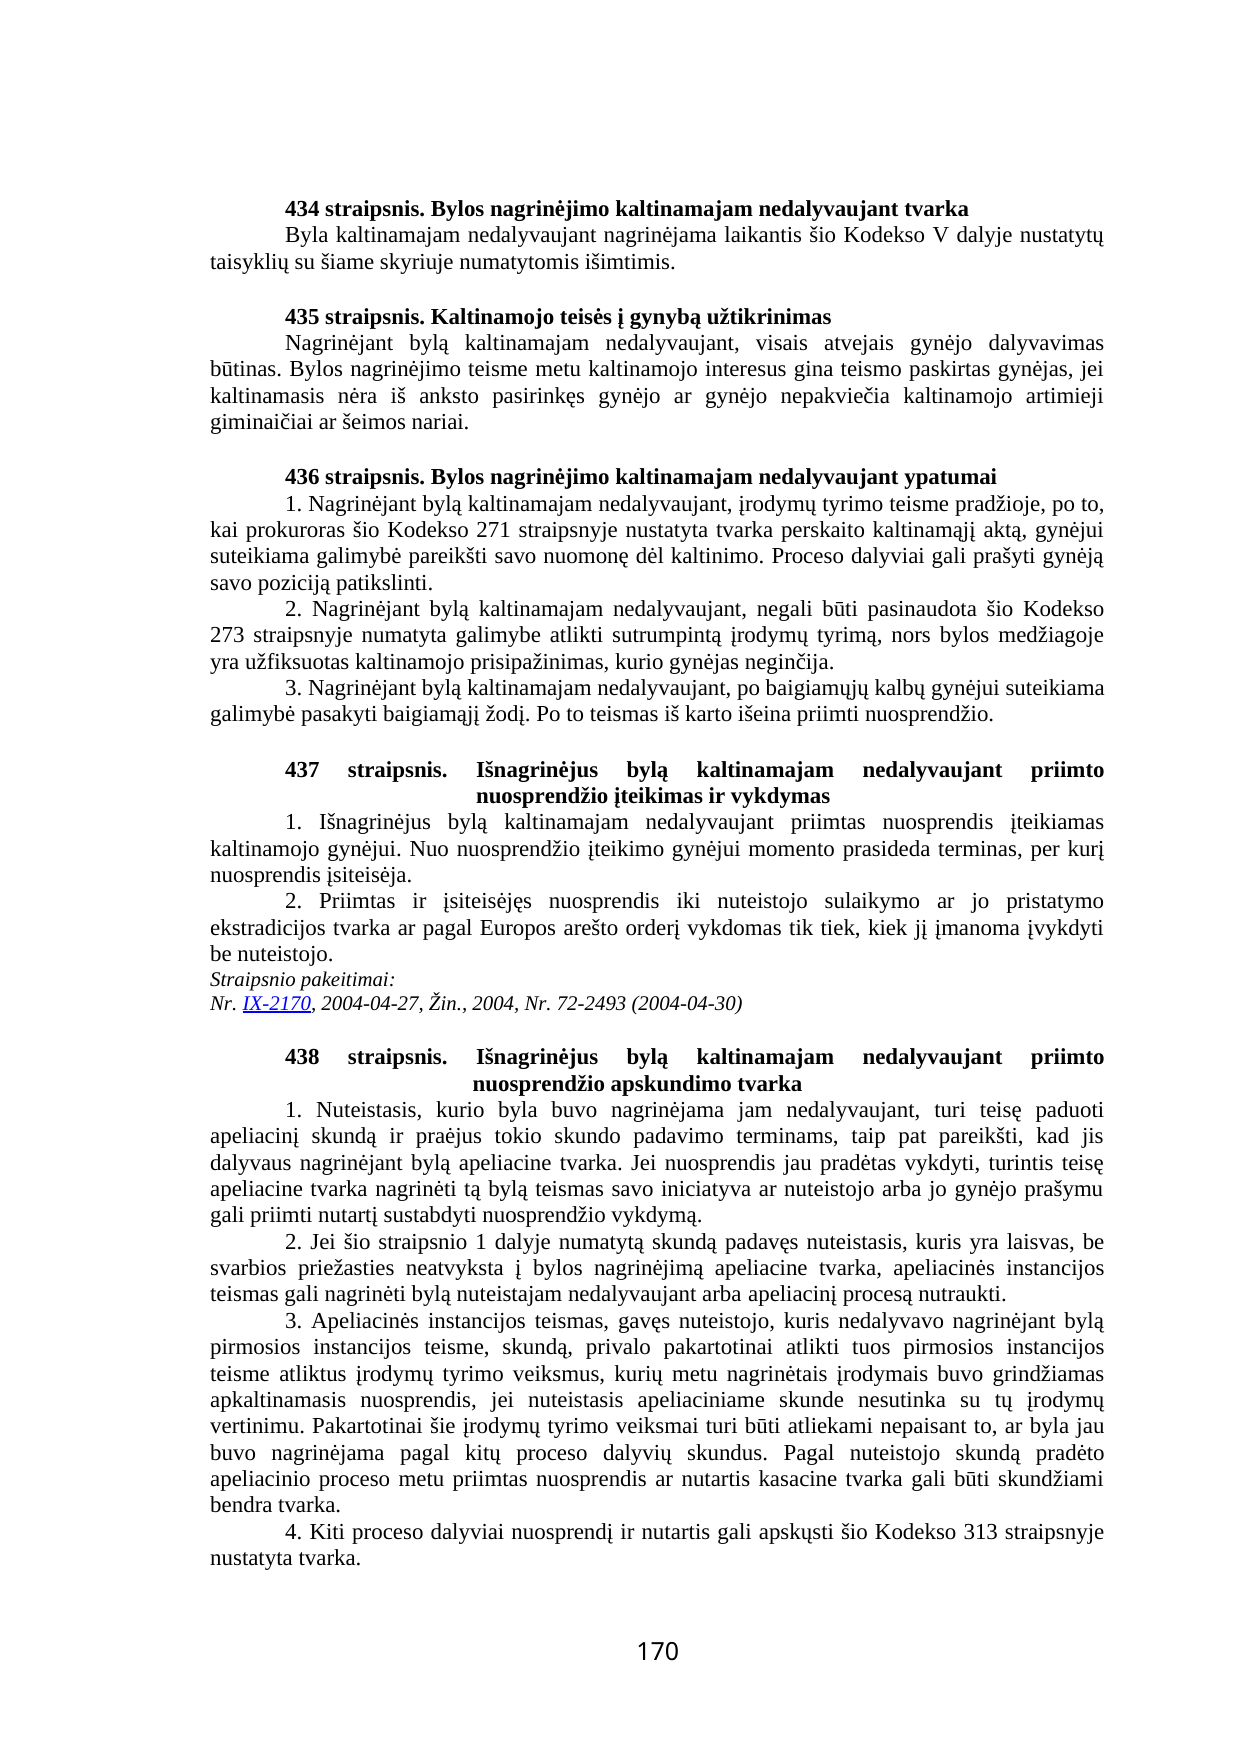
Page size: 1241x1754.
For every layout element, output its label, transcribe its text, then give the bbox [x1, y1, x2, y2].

text Nr. IX-2170, 2004-04-27, Žin., 2004, Nr. 72-2493 (2004-04-30) [210, 991, 1106, 1014]
text 1. Nuteistasis, kurio byla buvo nagrinėjama jam nedalyvaujant, turi teisę paduoti apeliacinį skundą ir praėjus tokio skundo padavimo terminams, taip pat pareikšti, kad jis dalyvaus nagrinėjant bylą apeliacine tvarka. Jei nuosprendis jau pradėtas vykdyti, turintis teisę apeliacine tvarka nagrinėti tą bylą teismas savo iniciatyva ar nuteistojo arba jo gynėjo prašymu gali priimti nutartį sustabdyti nuosprendžio vykdymą. [210, 1096, 1106, 1228]
text 4. Kiti proceso dalyviai nuosprendį ir nutartis gali apskųsti šio Kodekso 313 straipsnyje nustatyta tvarka. [210, 1518, 1106, 1570]
text 436 straipsnis. Bylos nagrinėjimo kaltinamajam nedalyvaujant ypatumai [210, 463, 1106, 490]
text Nagrinėjant bylą kaltinamajam nedalyvaujant, visais atvejais gynėjo dalyvavimas būtinas. Bylos nagrinėjimo teisme metu kaltinamojo interesus gina teismo paskirtas gynėjas, jei kaltinamasis nėra iš anksto pasirinkęs gynėjo ar gynėjo nepakviečia kaltinamojo artimieji giminaičiai ar šeimos nariai. [210, 329, 1106, 434]
text 3. Apeliacinės instancijos teismas, gavęs nuteistojo, kuris nedalyvavo nagrinėjant bylą pirmosios instancijos teisme, skundą, privalo pakartotinai atlikti tuos pirmosios instancijos teisme atliktus įrodymų tyrimo veiksmus, kurių metu nagrinėtais įrodymais buvo grindžiamas apkaltinamasis nuosprendis, jei nuteistasis apeliaciniame skunde nesutinka su tų įrodymų vertinimu. Pakartotinai šie įrodymų tyrimo veiksmai turi būti atliekami nepaisant to, ar byla jau buvo nagrinėjama pagal kitų proceso dalyvių skundus. Pagal nuteistojo skundą pradėto apeliacinio proceso metu priimtas nuosprendis ar nutartis kasacine tvarka gali būti skundžiami bendra tvarka. [210, 1307, 1106, 1518]
text 1. Nagrinėjant bylą kaltinamajam nedalyvaujant, įrodymų tyrimo teisme pradžioje, po to, kai prokuroras šio Kodekso 271 straipsnyje nustatyta tvarka perskaito kaltinamąjį aktą, gynėjui suteikiama galimybė pareikšti savo nuomonę dėl kaltinimo. Proceso dalyviai gali prašyti gynėją savo poziciją patikslinti. [210, 490, 1106, 595]
text 1. Išnagrinėjus bylą kaltinamajam nedalyvaujant priimtas nuosprendis įteikiamas kaltinamojo gynėjui. Nuo nuosprendžio įteikimo gynėjui momento prasideda terminas, per kurį nuosprendis įsiteisėja. [210, 808, 1106, 887]
text 2. Priimtas ir įsiteisėjęs nuosprendis iki nuteistojo sulaikymo ar jo pristatymo ekstradicijos tvarka ar pagal Europos arešto orderį vykdomas tik tiek, kiek jį įmanoma įvykdyti be nuteistojo. [210, 887, 1106, 966]
text 3. Nagrinėjant bylą kaltinamajam nedalyvaujant, po baigiamųjų kalbų gynėjui suteikiama galimybė pasakyti baigiamąjį žodį. Po to teismas iš karto išeina priimti nuosprendžio. [210, 674, 1106, 727]
text 438 straipsnis. Išnagrinėjus bylą kaltinamajam nedalyvaujant priimto nuosprendžio apskundimo tvarka [285, 1043, 1106, 1096]
text 434 straipsnis. Bylos nagrinėjimo kaltinamajam nedalyvaujant tvarka [210, 195, 1106, 221]
text 2. Nagrinėjant bylą kaltinamajam nedalyvaujant, negali būti pasinaudota šio Kodekso 273 straipsnyje numatyta galimybe atlikti sutrumpintą įrodymų tyrimą, nors bylos medžiagoje yra užfiksuotas kaltinamojo prisipažinimas, kurio gynėjas neginčija. [210, 595, 1106, 674]
text Byla kaltinamajam nedalyvaujant nagrinėjama laikantis šio Kodekso V dalyje nustatytų taisyklių su šiame skyriuje numatytomis išimtimis. [210, 221, 1106, 274]
text 435 straipsnis. Kaltinamojo teisės į gynybą užtikrinimas [210, 303, 1106, 329]
text 2. Jei šio straipsnio 1 dalyje numatytą skundą padavęs nuteistasis, kuris yra laisvas, be svarbios priežasties neatvyksta į bylos nagrinėjimą apeliacine tvarka, apeliacinės instancijos teismas gali nagrinėti bylą nuteistajam nedalyvaujant arba apeliacinį procesą nutraukti. [210, 1228, 1106, 1307]
text 437 straipsnis. Išnagrinėjus bylą kaltinamajam nedalyvaujant priimto nuosprendžio įteikimas ir vykdymas [285, 756, 1106, 808]
text Straipsnio pakeitimai: [210, 966, 1106, 991]
